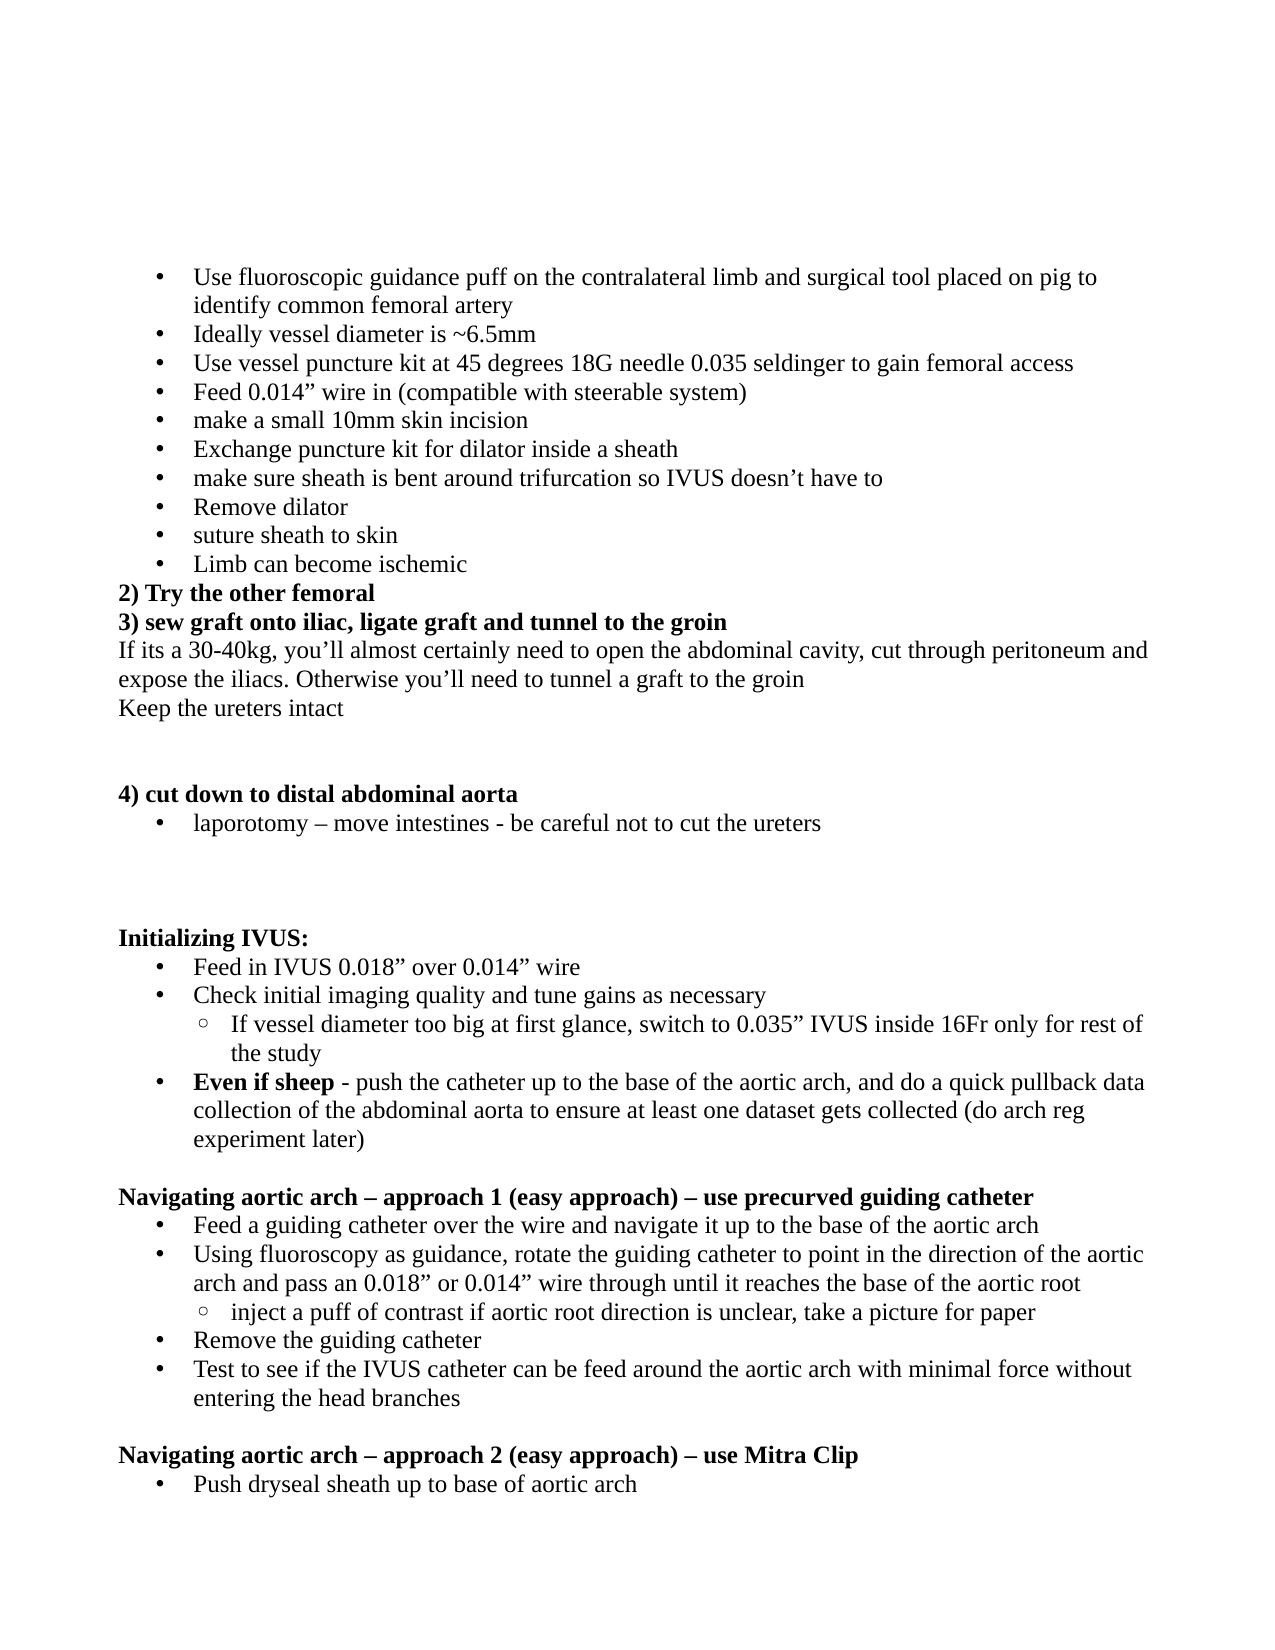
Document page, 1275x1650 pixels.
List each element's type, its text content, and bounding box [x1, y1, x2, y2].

list Use fluoroscopic guidance puff on the contralateral limb and surgical tool placed on pig to identify common femoral artery [156, 262, 1157, 319]
text Navigating aortic arch – approach 2 (easy approach) – use Mitra Clip [118, 1441, 1157, 1469]
list Feed a guiding catheter over the wire and navigate it up to the base of the aortic arch [156, 1211, 1157, 1239]
list Push dryseal sheath up to base of aortic arch [156, 1469, 1157, 1498]
list Ideally vessel diameter is ~6.5mm [156, 319, 1157, 348]
list Exchange puncture kit for dilator inside a sheath [156, 434, 1157, 463]
list If vessel diameter too big at first glance, switch to 0.035” IVUS inside 16Fr only for rest of the study [193, 1009, 1157, 1067]
list Limb can become ischemic [156, 549, 1157, 578]
list Using fluoroscopy as guidance, rotate the guiding catheter to point in the direction of the aortic arch and pass an 0.018” or 0.014” wire through until it reaches the base of the aortic root [156, 1239, 1157, 1297]
text 2) Try the other femoral [118, 578, 1157, 607]
list Test to see if the IVUS catheter can be feed around the aortic arch with minimal force without entering the head branches [156, 1354, 1157, 1412]
text 3) sew graft onto iliac, ligate graft and tunnel to the groin [118, 607, 1157, 636]
text Keep the ureters intact [118, 693, 1157, 722]
list Remove the guiding catheter [156, 1326, 1157, 1354]
list Remove dilator [156, 492, 1157, 521]
list Even if sheep - push the catheter up to the base of the aortic arch, and do a quick pullback data collection of the abdominal aorta to ensure at least one dataset gets collected (do arch reg experiment later) [156, 1067, 1157, 1153]
list make sure sheath is bent around trifurcation so IVUS doesn’t have to [156, 463, 1157, 492]
text If its a 30-40kg, you’ll almost certainly need to open the abdominal cavity, cut through peritoneum and expose the iliacs. Otherwise you’ll need to tunnel a graft to the groin [118, 636, 1157, 693]
text Initializing IVUS: [118, 923, 1157, 952]
text Navigating aortic arch – approach 1 (easy approach) – use precurved guiding catheter [118, 1182, 1157, 1211]
list suture sheath to skin [156, 521, 1157, 549]
list Use vessel puncture kit at 45 degrees 18G needle 0.035 seldinger to gain femoral access [156, 348, 1157, 377]
list Check initial imaging quality and tune gains as necessary [156, 981, 1157, 1009]
list Feed 0.014” wire in (compatible with steerable system) [156, 377, 1157, 406]
list make a small 10mm skin incision [156, 406, 1157, 434]
text 4) cut down to distal abdominal aorta [118, 779, 1157, 808]
list inject a puff of contrast if aortic root direction is unclear, take a picture for paper [193, 1297, 1157, 1326]
list Feed in IVUS 0.018” over 0.014” wire [156, 952, 1157, 981]
list laporotomy – move intestines - be careful not to cut the ureters [156, 808, 1157, 837]
